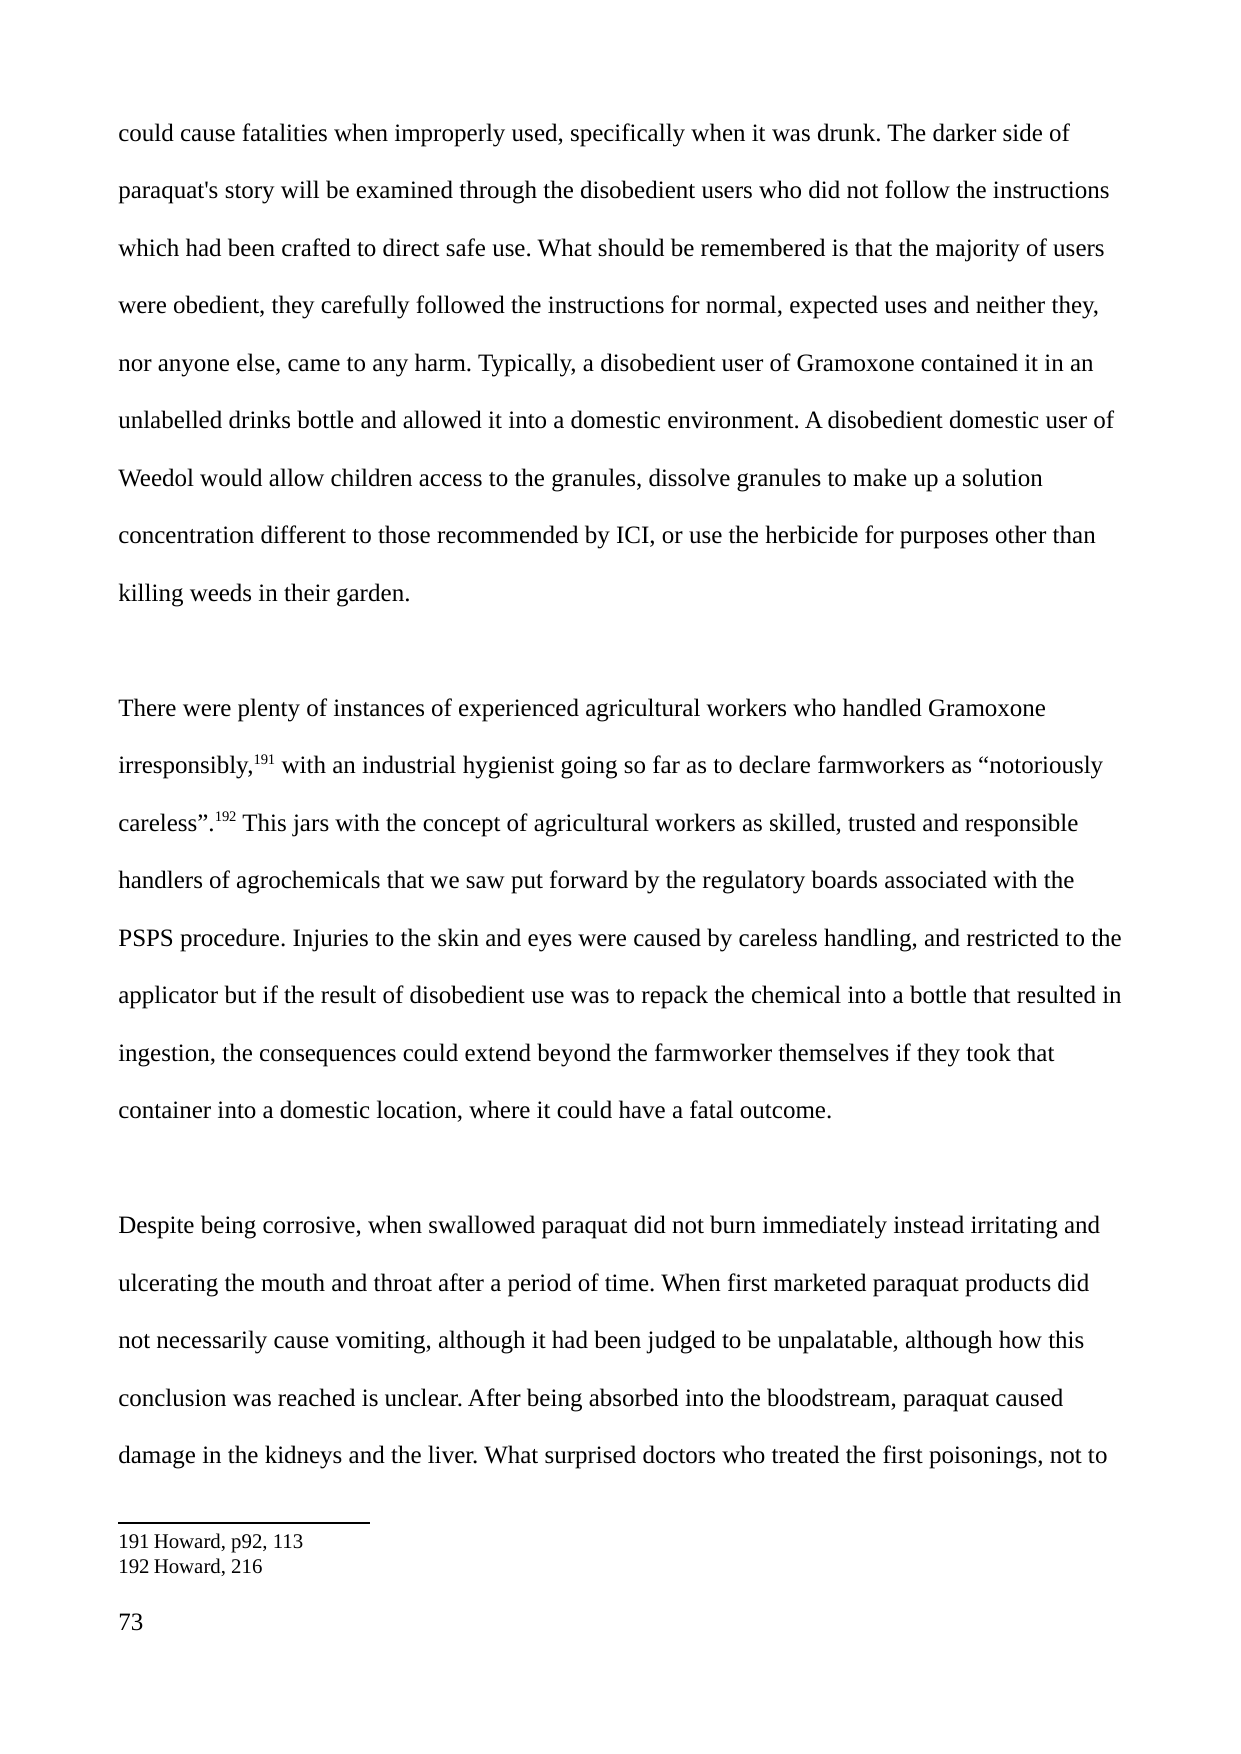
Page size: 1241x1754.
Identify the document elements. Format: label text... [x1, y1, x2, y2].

text Howard, p92, 113 [118, 1529, 1122, 1553]
text There were plenty of instances of experienced agricultural workers who handled Gramoxone irresponsibly, with an industrial hygienist going so far as to declare farmworkers as “notoriously careless”. This jars with the concept of agricultural workers as skilled, trusted and responsible handlers of agrochemicals that we saw put forward by the regulatory boards associated with the PSPS procedure. Injuries to the skin and eyes were caused by careless handling, and restricted to the applicator but if the result of disobedient use was to repack the chemical into a bottle that resulted in ingestion, the consequences could extend beyond the farmworker themselves if they took that container into a domestic location, where it could have a fatal outcome. [118, 693, 1122, 1124]
text could cause fatalities when improperly used, specifically when it was drunk. The darker side of paraquat's story will be examined through the disobedient users who did not follow the instructions which had been crafted to direct safe use. What should be remembered is that the majority of users were obedient, they carefully followed the instructions for normal, expected uses and neither they, nor anyone else, came to any harm. Typically, a disobedient user of Gramoxone contained it in an unlabelled drinks bottle and allowed it into a domestic environment. A disobedient domestic user of Weedol would allow children access to the granules, dissolve granules to make up a solution concentration different to those recommended by ICI, or use the herbicide for purposes other than killing weeds in their garden. [118, 118, 1122, 607]
text Despite being corrosive, when swallowed paraquat did not burn immediately instead irritating and ulcerating the mouth and throat after a period of time. When first marketed paraquat products did not necessarily cause vomiting, although it had been judged to be unpalatable, although how this conclusion was reached is unclear. After being absorbed into the bloodstream, paraquat caused damage in the kidneys and the liver. What surprised doctors who treated the first poisonings, not to [118, 1211, 1122, 1469]
text Howard, 216 [118, 1553, 1122, 1578]
